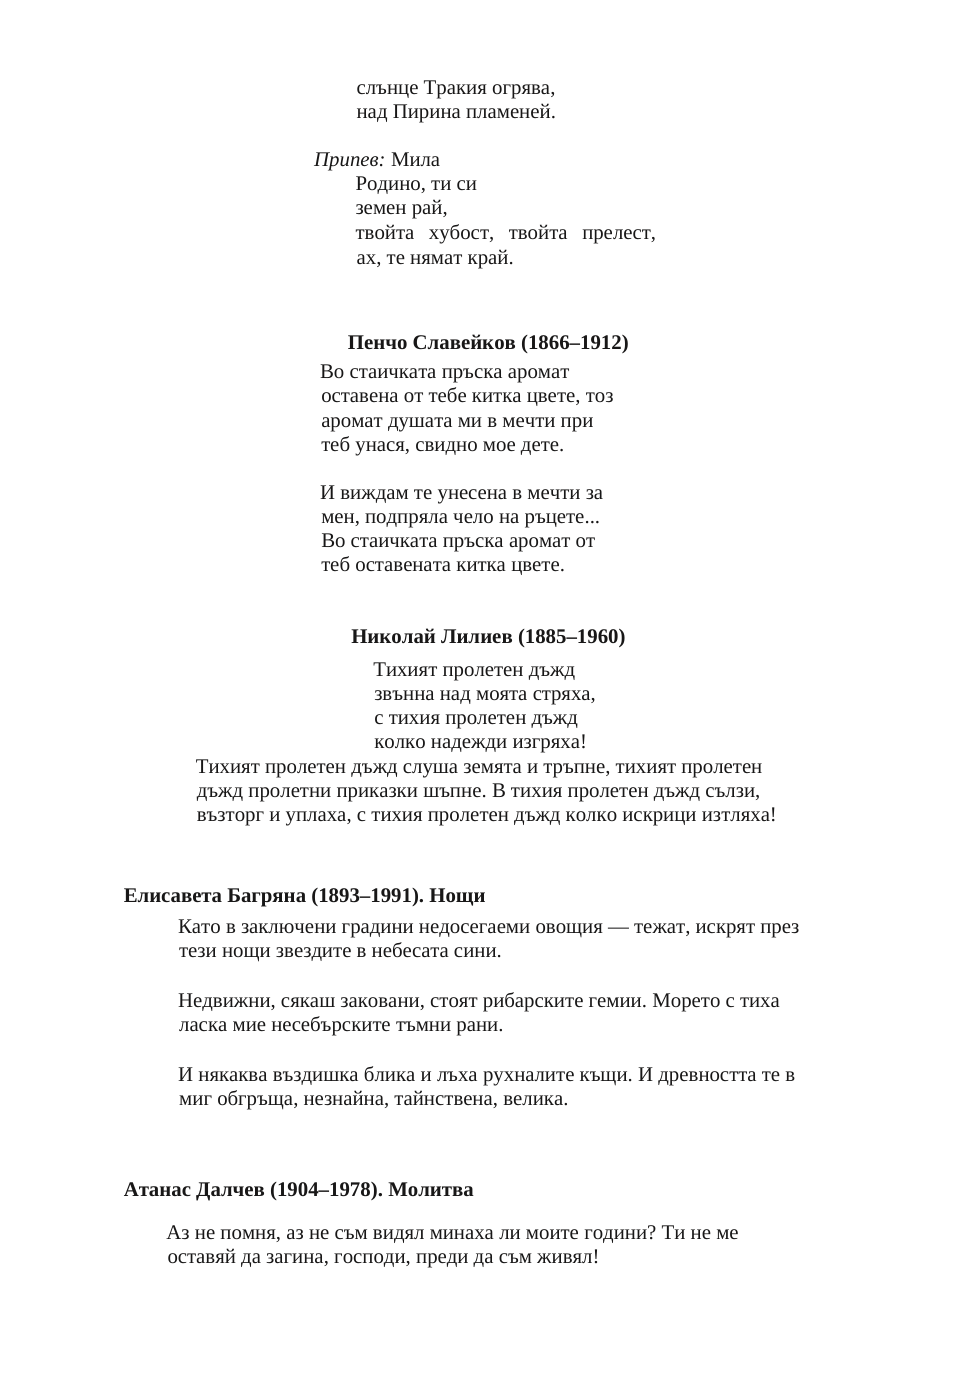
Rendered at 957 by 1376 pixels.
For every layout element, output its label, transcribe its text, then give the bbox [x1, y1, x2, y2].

text Като в заключени градини недосегаеми овощия — тежат, искрят през тези нощи звездите в небесата сини. [178, 914, 806, 962]
text слънце Тракия огрява, над Пирина пламеней. [355, 75, 565, 123]
text И някаква въздишка блика и лъха рухналите къщи. И древността те в миг обгръща, незнайна, тайнствена, велика. [178, 1061, 823, 1109]
text Недвижни, сякаш заковани, стоят рибарските гемии. Морето с тиха ласка мие несебърските тъмни рани. [178, 988, 829, 1036]
text Во стаичката пръска аромат оставена от тебе китка цвете, тоз аромат душата ми в мечти при теб унася, свидно мое дете. [320, 359, 614, 456]
text Тихият пролетен дъжд слуша земята и тръпне, тихият пролетен дъжд пролетни приказки шъпне. В тихия пролетен дъжд сълзи, възторг и уплаха, с тихия пролетен дъжд колко искрици изтляха! [196, 754, 798, 826]
text Николай Лилиев (1885–1960) [167, 624, 809, 648]
text Припев: Мила Родино, ти си земен рай, [314, 147, 493, 219]
text Аз не помня, аз не съм видял минаха ли моите години? Ти не ме оставяй да загина, господи, преди да съм живял! [166, 1220, 791, 1268]
text Тихият пролетен дъжд звънна над моята стряха, с тихия пролетен дъжд колко надежди изгряха! [373, 657, 606, 753]
text твойта хубост, твойта прелест, ах, те нямат край. [355, 220, 656, 269]
text Пенчо Славейков (1866–1912) [167, 329, 809, 354]
text И виждам те унесена в мечти за мен, подпряла чело на ръцете... Во стаичката пръска аромат от теб оставената китка цвете. [320, 480, 628, 576]
text Атанас Далчев (1904–1978). Молитва [123, 1177, 857, 1201]
text Елисавета Багряна (1893–1991). Нощи [123, 883, 857, 907]
